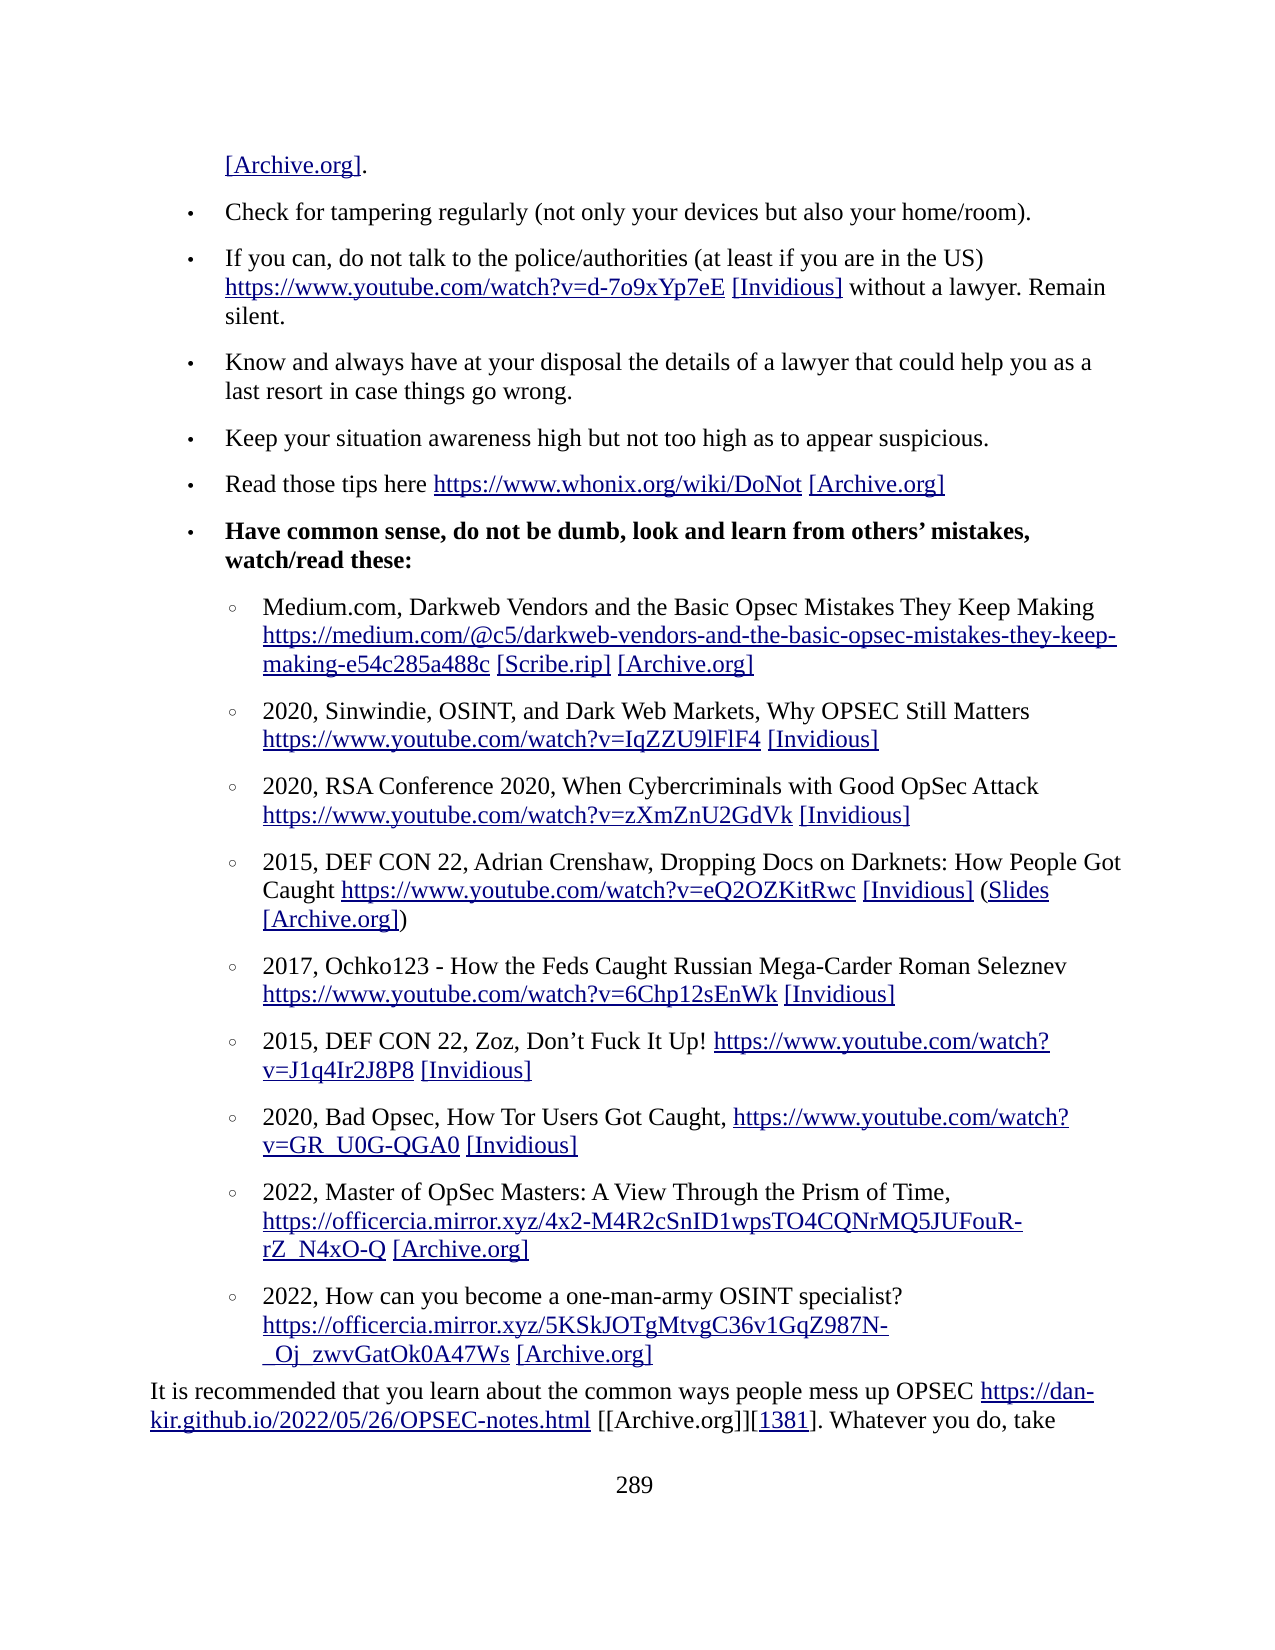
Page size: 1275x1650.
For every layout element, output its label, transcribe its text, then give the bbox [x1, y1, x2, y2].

list Check for tampering regularly (not only your devices but also your home/room). [187, 197, 1125, 225]
list [Archive.org]. [187, 150, 1125, 179]
list 2020, Sinwindie, OSINT, and Dark Web Markets, Why OPSEC Still Matters https://www.youtube.com/watch?v=IqZZU9lFlF4 [Invidious] [225, 696, 1125, 753]
text It is recommended that you learn about the common ways people mess up OPSEC https://dan-kir.github.io/2022/05/26/OPSEC-notes.html [[Archive.org]][1381]. Whatever you do, take [150, 1376, 1125, 1434]
list 2020, Bad Opsec, How Tor Users Got Caught, https://www.youtube.com/watch?v=GR_U0G-QGA0 [Invidious] [225, 1102, 1125, 1159]
list 2015, DEF CON 22, Adrian Crenshaw, Dropping Docs on Darknets: How People Got Caught https://www.youtube.com/watch?v=eQ2OZKitRwc [Invidious] (Slides [Archive.org]) [225, 847, 1125, 933]
list If you can, do not talk to the police/authorities (at least if you are in the US) https://www.youtube.com/watch?v=d-7o9xYp7eE [Invidious] without a lawyer. Remain silent. [187, 243, 1125, 329]
list 2017, Ochko123 - How the Feds Caught Russian Mega-Carder Roman Seleznev https://www.youtube.com/watch?v=6Chp12sEnWk [Invidious] [225, 951, 1125, 1008]
list Keep your situation awareness high but not too high as to appear suspicious. [187, 423, 1125, 452]
list Have common sense, do not be dumb, look and learn from others’ mistakes, watch/read these: [187, 516, 1125, 574]
list Medium.com, Darkweb Vendors and the Basic Opsec Mistakes They Keep Making https://medium.com/@c5/darkweb-vendors-and-the-basic-opsec-mistakes-they-keep-making-e54c285a488c [Scribe.rip] [Archive.org] [225, 592, 1125, 678]
list 2022, Master of OpSec Masters: A View Through the Prism of Time, https://officercia.mirror.xyz/4x2-M4R2cSnID1wpsTO4CQNrMQ5JUFouR-rZ_N4xO-Q [Archive.org] [225, 1177, 1125, 1263]
list 2015, DEF CON 22, Zoz, Don’t Fuck It Up! https://www.youtube.com/watch?v=J1q4Ir2J8P8 [Invidious] [225, 1026, 1125, 1084]
list 2022, How can you become a one-man-army OSINT specialist? https://officercia.mirror.xyz/5KSkJOTgMtvgC36v1GqZ987N-_Oj_zwvGatOk0A47Ws [Archive.org] [225, 1281, 1125, 1367]
list Read those tips here https://www.whonix.org/wiki/DoNot [Archive.org] [187, 469, 1125, 498]
list 2020, RSA Conference 2020, When Cybercriminals with Good OpSec Attack https://www.youtube.com/watch?v=zXmZnU2GdVk [Invidious] [225, 771, 1125, 829]
list Know and always have at your disposal the details of a lawyer that could help you as a last resort in case things go wrong. [187, 347, 1125, 405]
